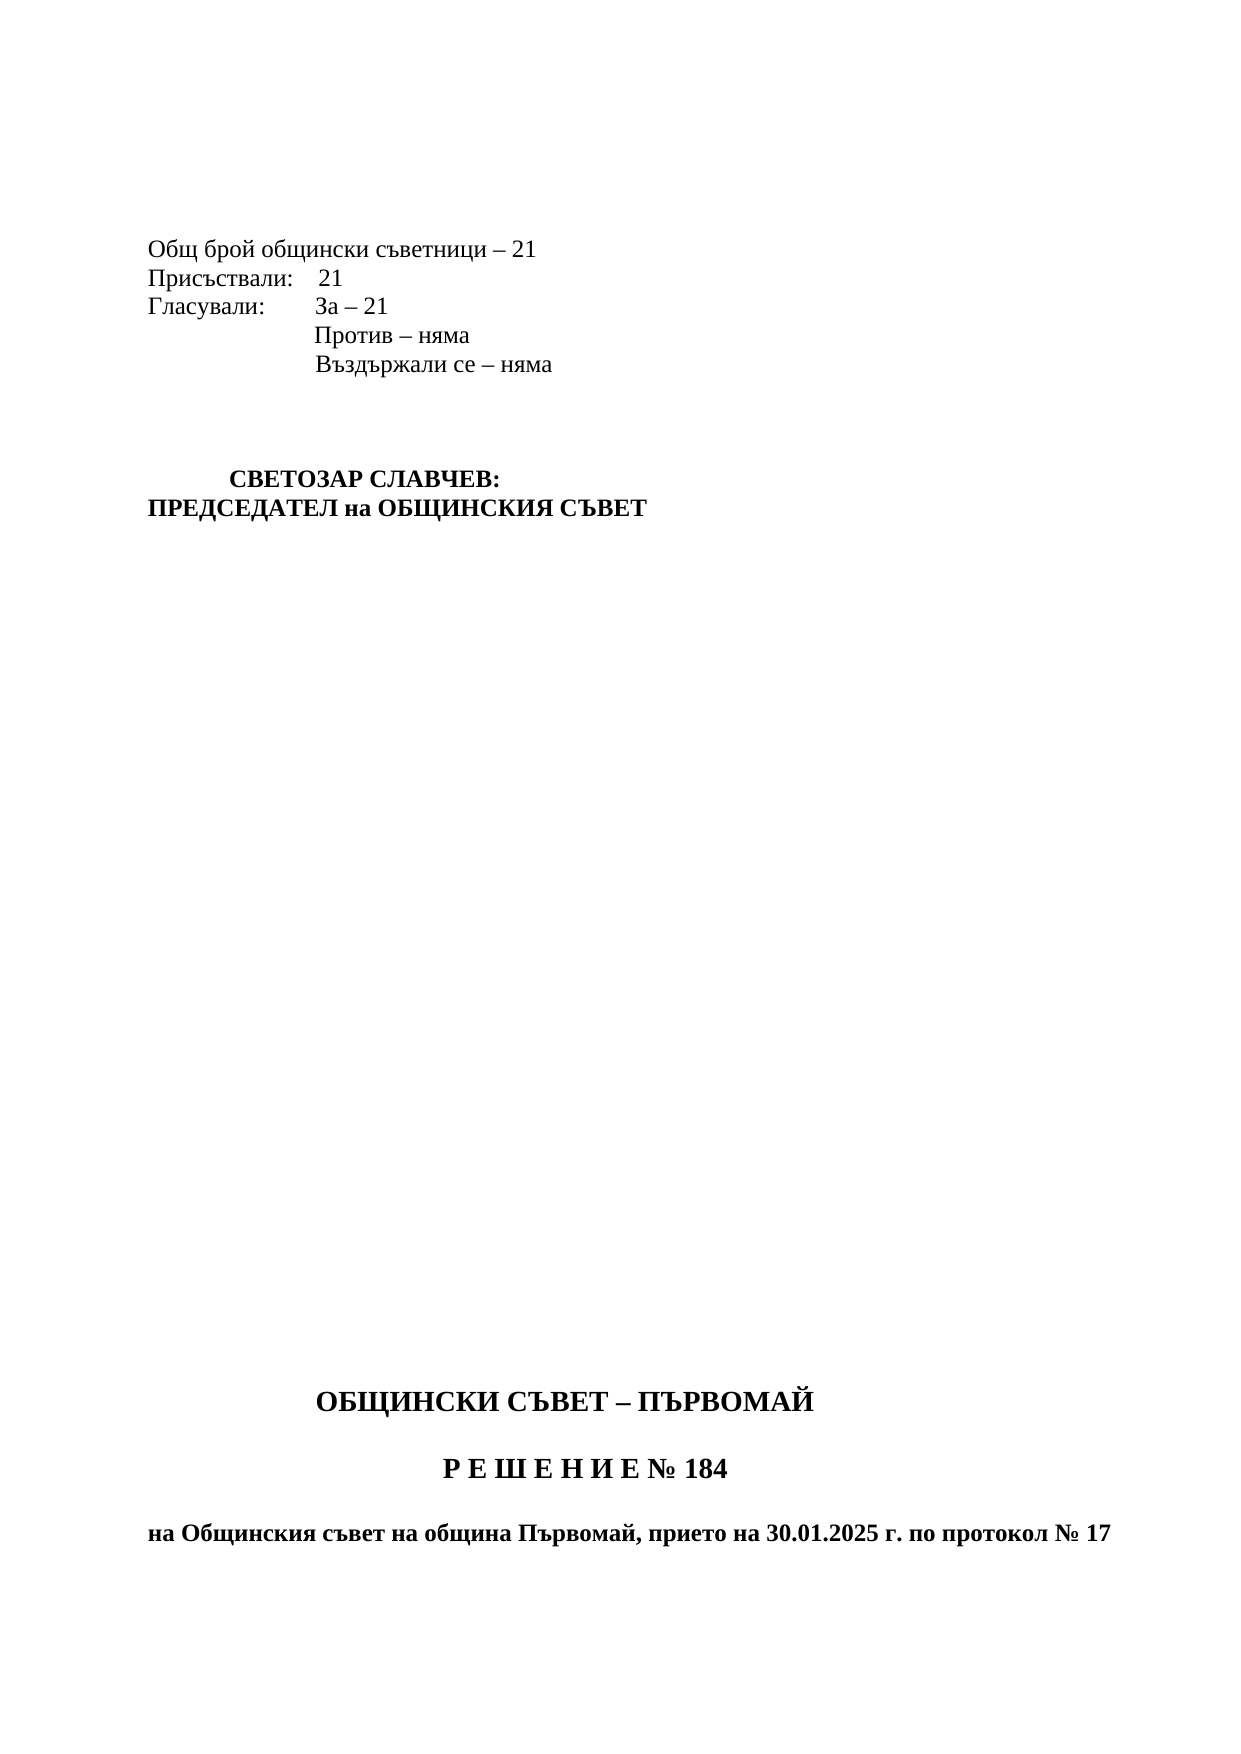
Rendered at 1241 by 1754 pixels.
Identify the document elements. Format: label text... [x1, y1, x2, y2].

text на Общинския съвет на община Първомай, прието на 30.01.2025 г. по протокол № 17 [148, 1518, 1137, 1547]
text Присъствали: 21 [148, 263, 1137, 291]
text Гласували: За – 21 [148, 291, 1137, 320]
text ПРЕДСЕДАТЕЛ на ОБЩИНСКИЯ СЪВЕТ [148, 493, 1137, 521]
text СВЕТОЗАР СЛАВЧЕВ: [148, 464, 1137, 493]
text Общ брой общински съветници – 21 [148, 234, 1137, 263]
text Р Е Ш Е Н И Е № 184 [443, 1451, 1137, 1484]
text Против – няма [148, 320, 1137, 349]
text ОБЩИНСКИ СЪВЕТ – ПЪРВОМАЙ [148, 1384, 1137, 1417]
text Въздържали се – няма [148, 349, 1137, 378]
